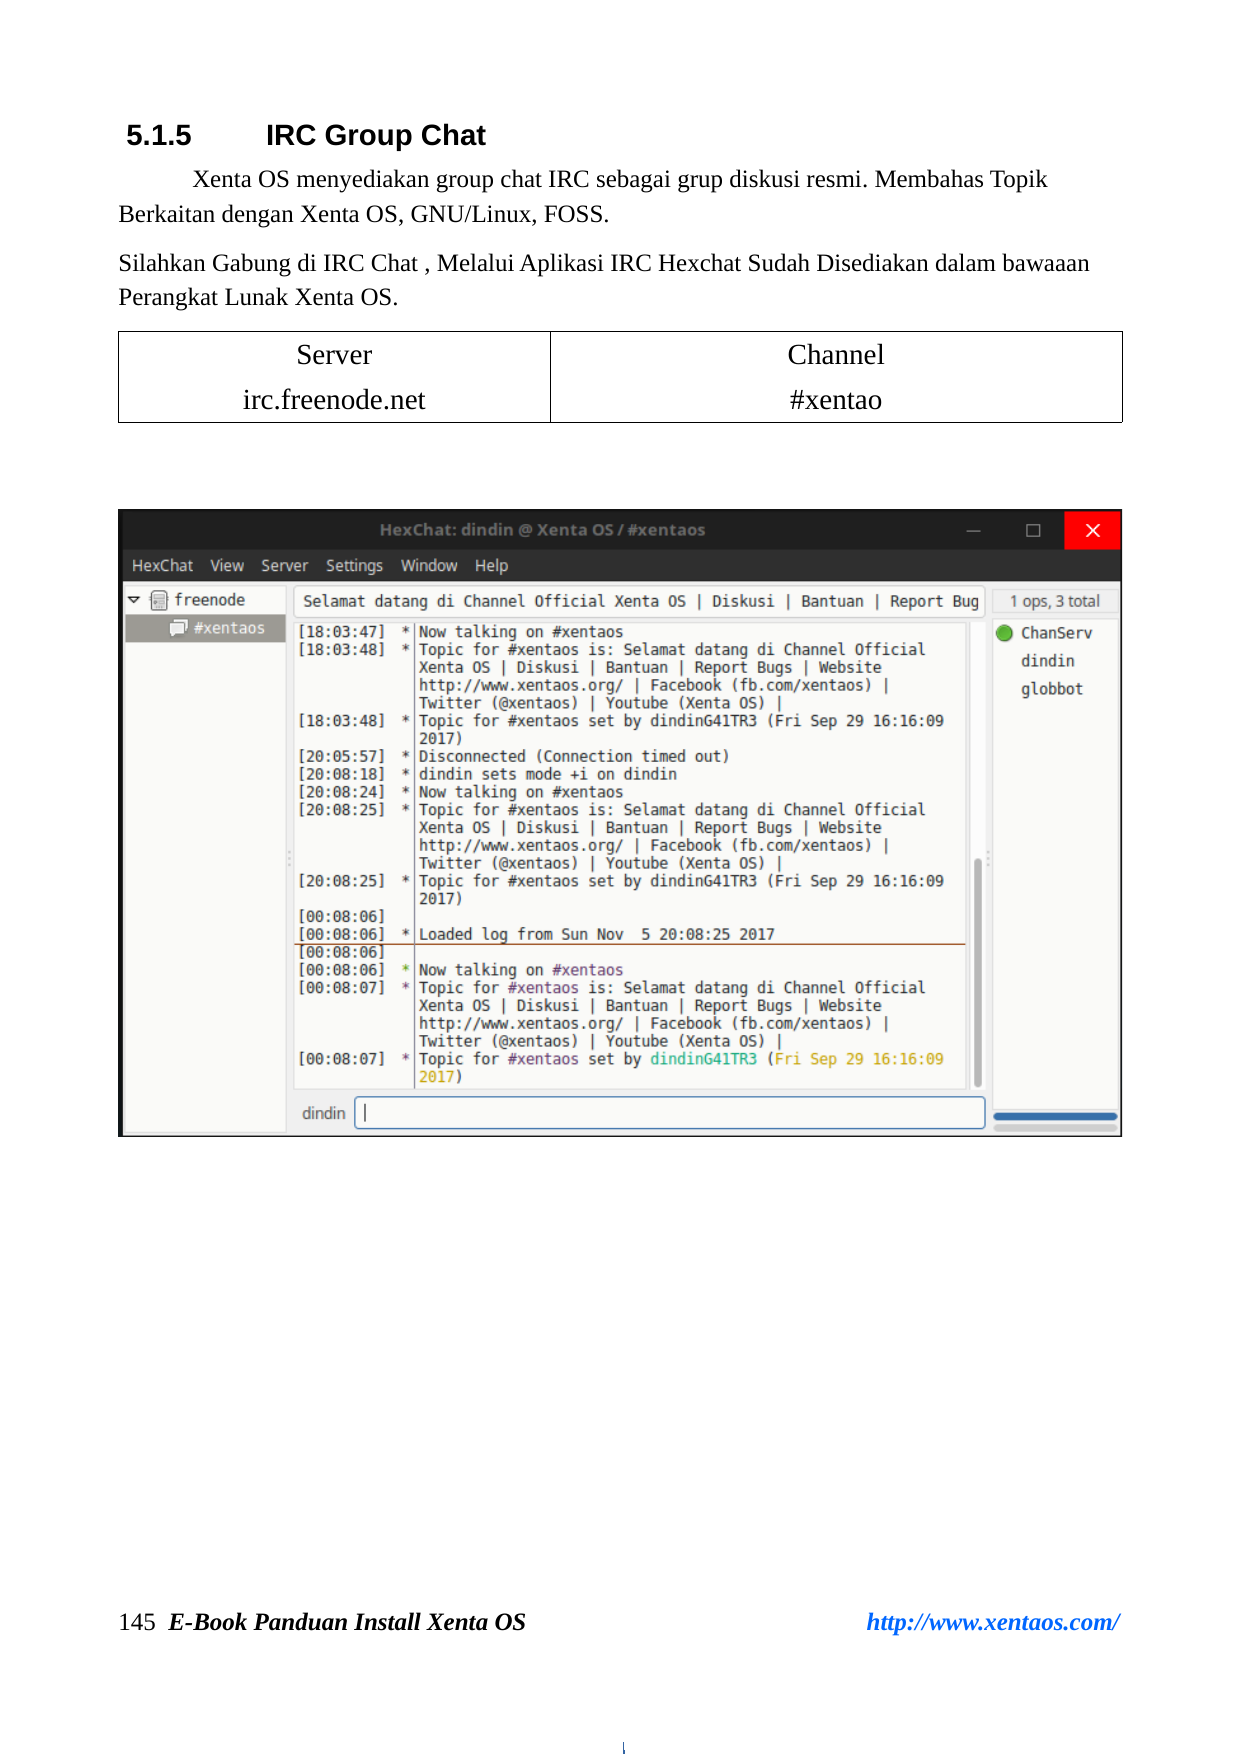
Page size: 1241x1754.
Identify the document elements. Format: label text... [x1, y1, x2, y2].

picture [118, 509, 1123, 1137]
text Silahkan Gabung di IRC Chat , Melalui Aplikasi IRC Hexchat Sudah Disediakan dalam bawaaan Perangkat Lunak Xenta OS. [118, 248, 1122, 311]
table_cell irc.freenode.net [119, 377, 550, 422]
table_cell #xentao [551, 377, 1122, 422]
text Xenta OS menyediakan group chat IRC sebagai grup diskusi resmi. Membahas Topik Berkaitan dengan Xenta OS, GNU/Linux, FOSS. [118, 164, 1122, 228]
table_header Server [119, 332, 550, 377]
subtitle IRC Group Chat [118, 118, 1122, 152]
table_header Channel [551, 332, 1122, 377]
